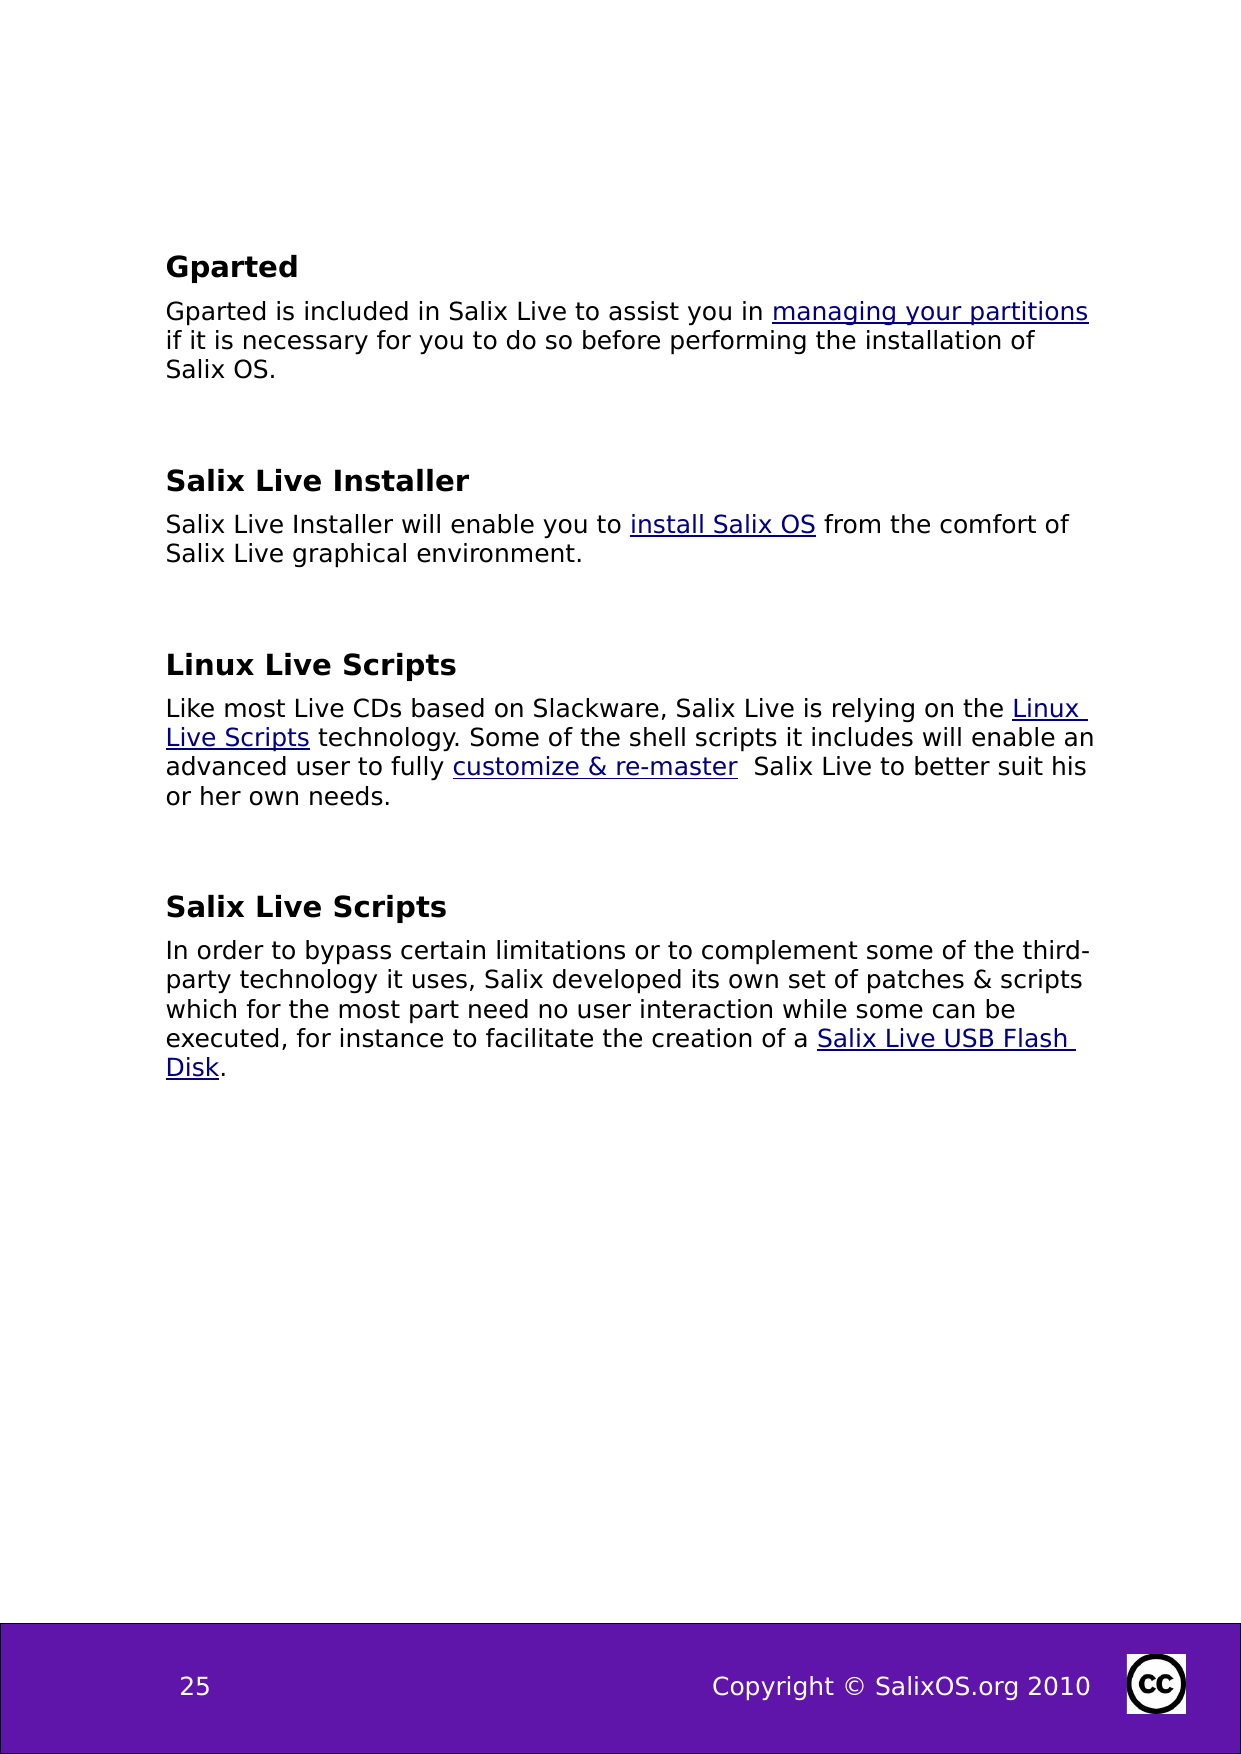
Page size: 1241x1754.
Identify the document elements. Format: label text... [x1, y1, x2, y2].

subtitle Salix Live Scripts [165, 890, 1104, 924]
subtitle Linux Live Scripts [165, 648, 1104, 682]
text In order to bypass certain limitations or to complement some of the third-party technology it uses, Salix developed its own set of patches & scripts which for the most part need no user interaction while some can be executed, for instance to facilitate the creation of a Salix Live USB Flash Disk. [165, 937, 1104, 1082]
text Salix Live Installer will enable you to install Salix OS from the comfort of Salix Live graphical environment. [165, 510, 1104, 569]
text Gparted is included in Salix Live to assist you in managing your partitions if it is necessary for you to do so before performing the installation of Salix OS. [165, 297, 1104, 385]
picture [1126, 1654, 1186, 1714]
text Like most Live CDs based on Slackware, Salix Live is relying on the Linux Live Scripts technology. Some of the shell scripts it includes will enable an advanced user to fully customize & re-master Salix Live to better suit his or her own needs. [165, 694, 1104, 811]
subtitle Gparted [165, 251, 1104, 285]
subtitle Salix Live Installer [165, 464, 1104, 498]
